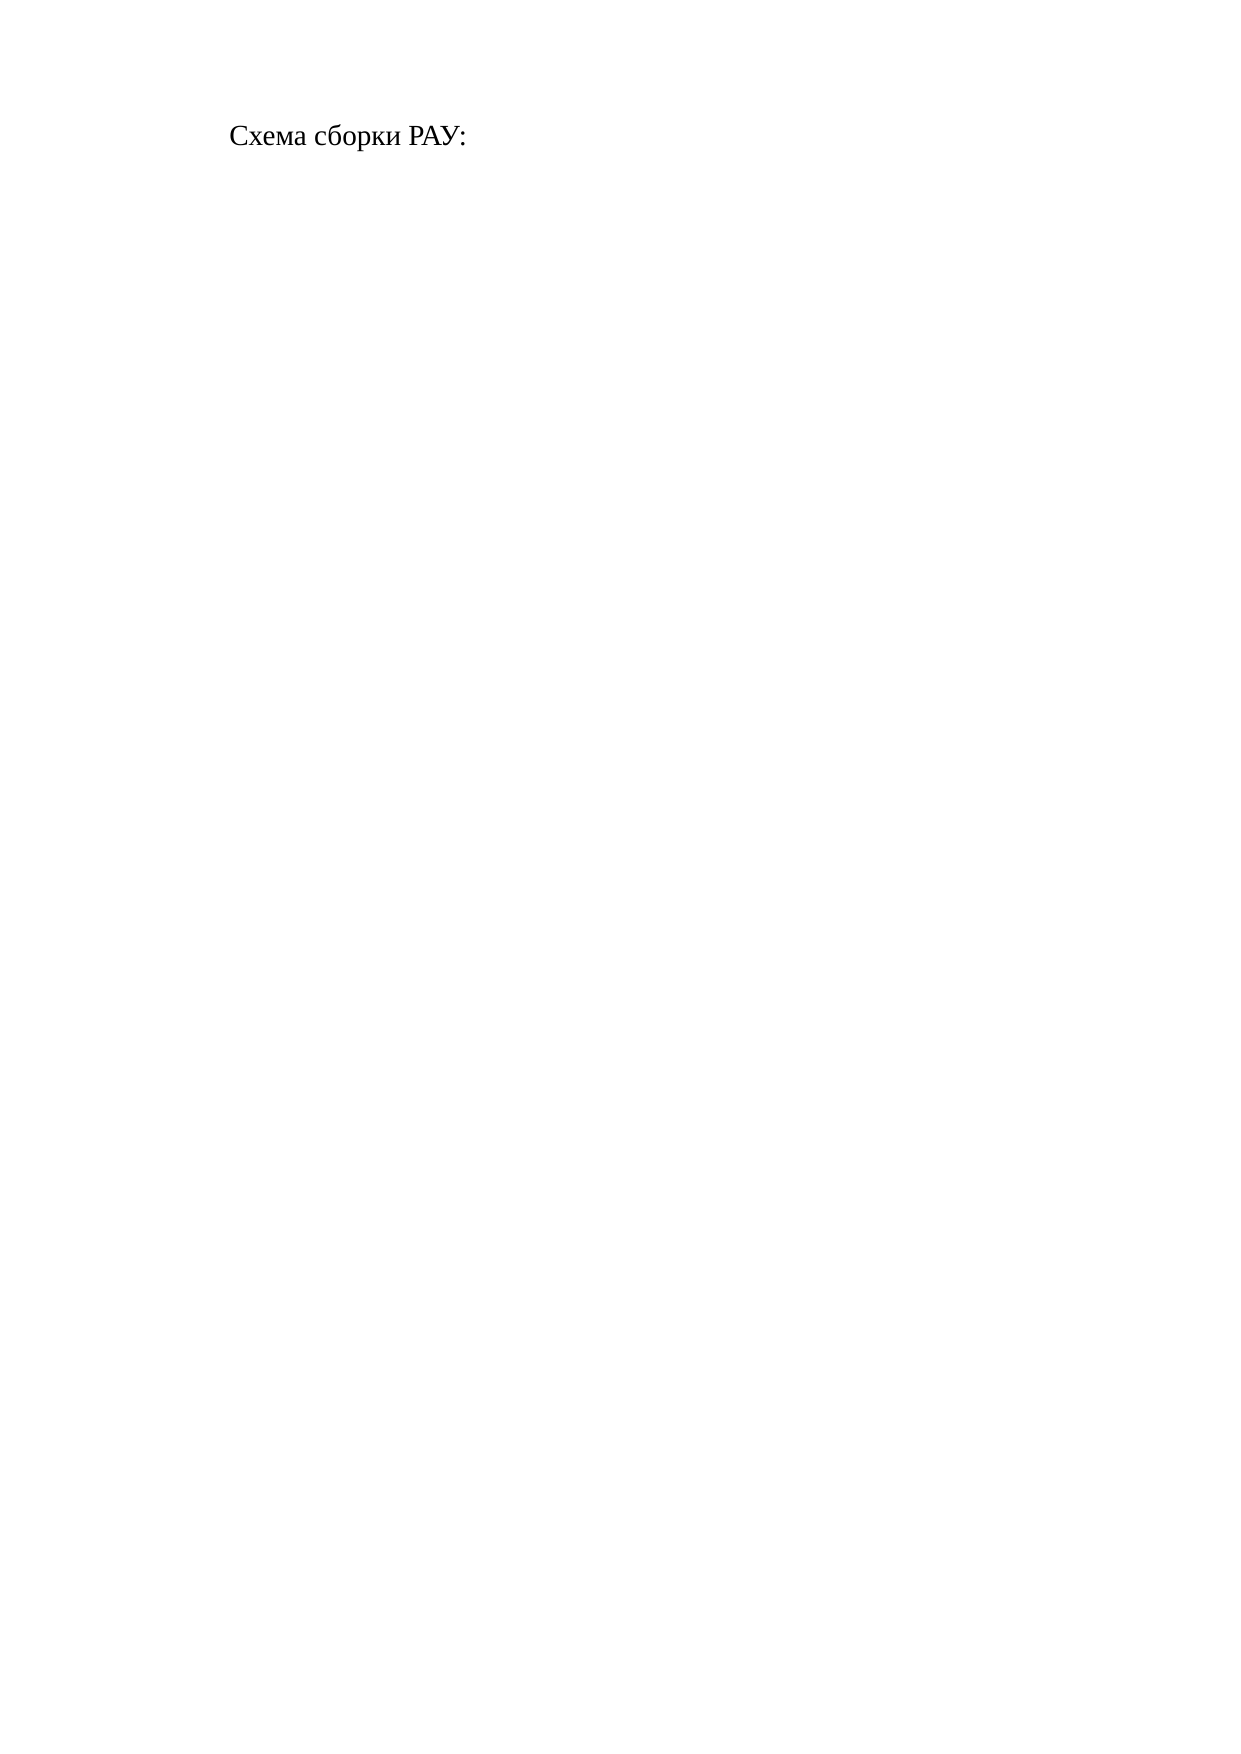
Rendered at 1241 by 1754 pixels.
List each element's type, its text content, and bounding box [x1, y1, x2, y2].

text Схема сборки РАУ: [181, 118, 1149, 152]
